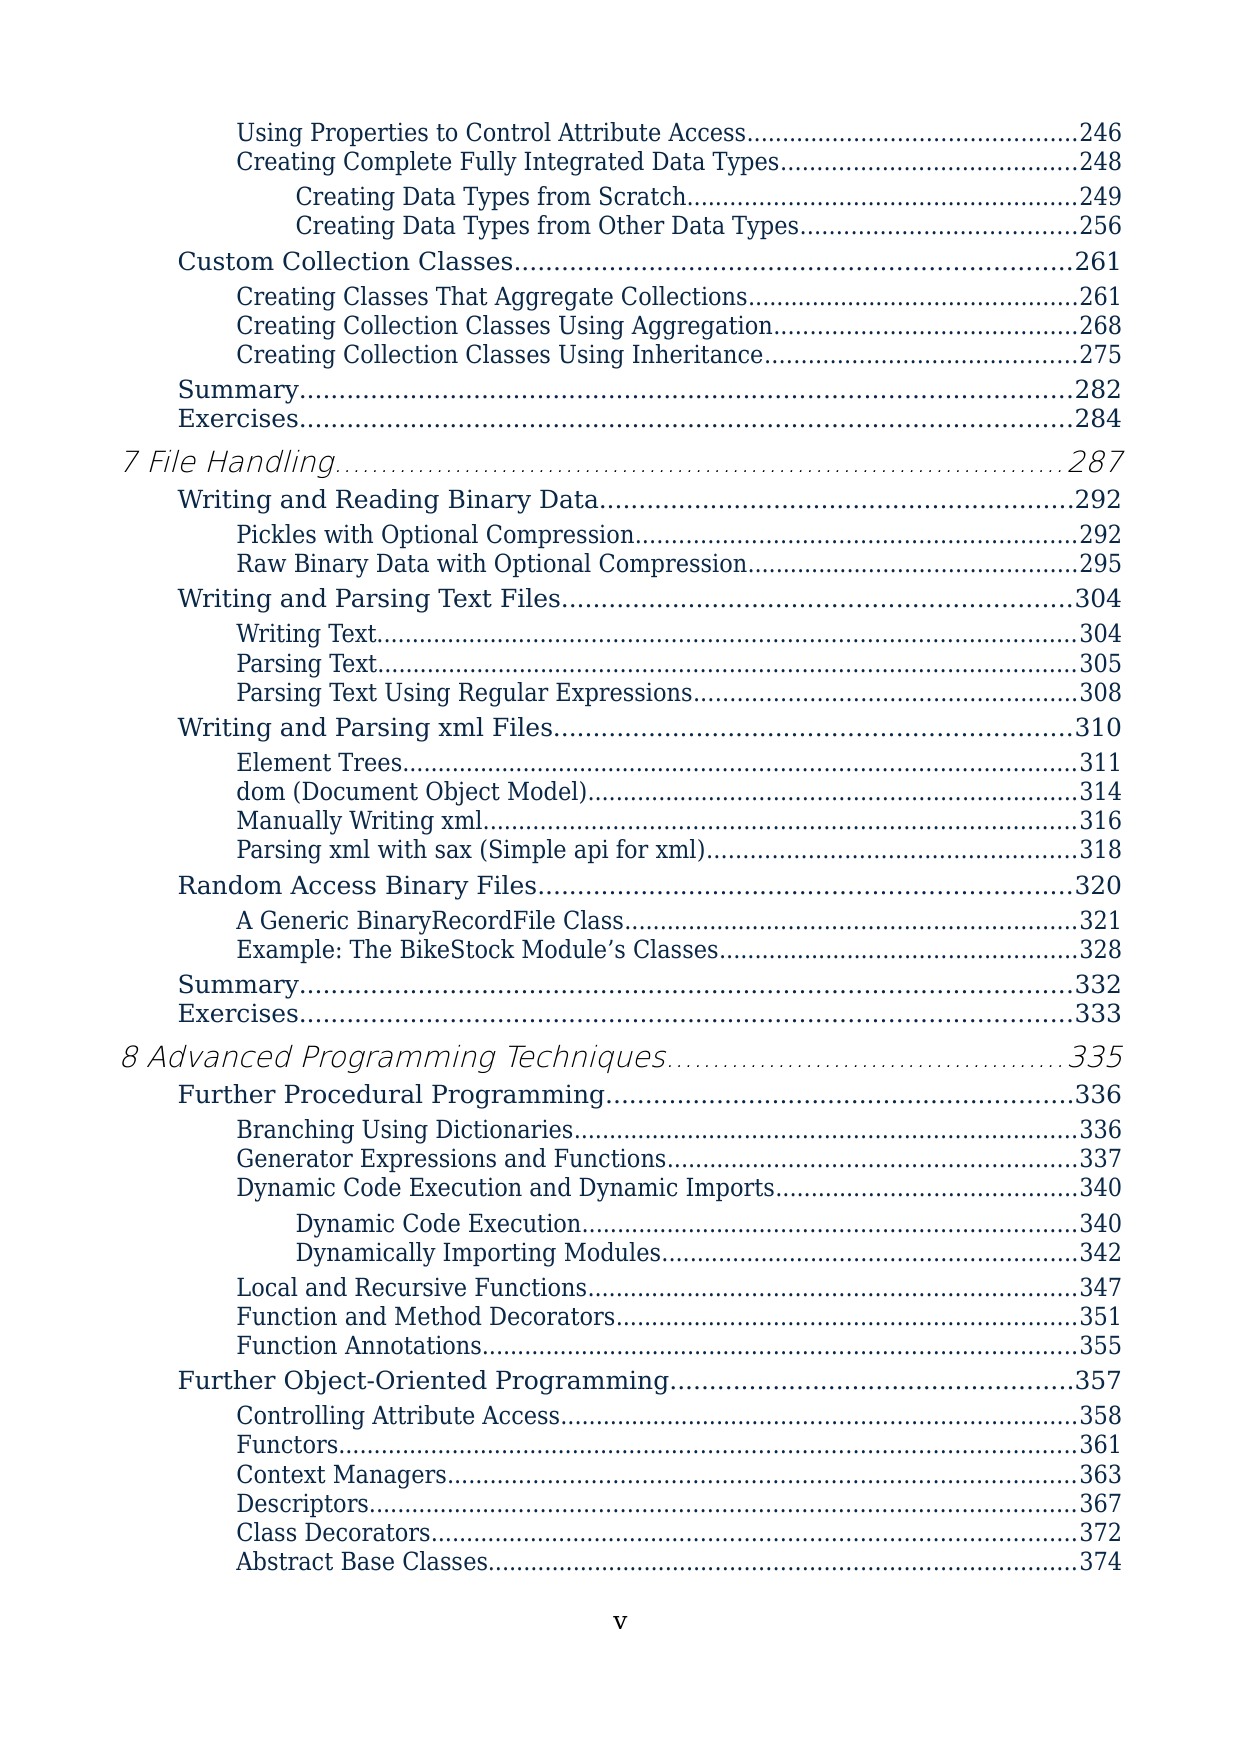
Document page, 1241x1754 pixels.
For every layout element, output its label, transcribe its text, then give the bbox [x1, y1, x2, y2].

text Example: The BikeStock Module’s Classes 328 [236, 935, 1122, 964]
text Creating Collection Classes Using Inheritance 275 [236, 340, 1122, 369]
text Branching Using Dictionaries 336 [236, 1115, 1122, 1144]
text Creating Classes That Aggregate Collections 261 [236, 282, 1122, 311]
text Further Object-Oriented Programming 357 [177, 1366, 1122, 1396]
text Function and Method Decorators 351 [236, 1302, 1122, 1331]
text 7 File Handling 287 [118, 445, 1122, 479]
text Writing and Parsing Text Files 304 [177, 584, 1122, 614]
text Generator Expressions and Functions 337 [236, 1144, 1122, 1174]
text Local and Recursive Functions 347 [236, 1273, 1122, 1302]
text Creating Data Types from Scratch 249 [295, 182, 1122, 212]
text Random Access Binary Files 320 [177, 871, 1122, 900]
text Creating Collection Classes Using Aggregation 268 [236, 311, 1122, 340]
text Creating Complete Fully Integrated Data Types 248 [236, 147, 1122, 176]
text Further Procedural Programming 336 [177, 1080, 1122, 1109]
text Parsing Text Using Regular Expressions 308 [236, 678, 1122, 707]
text Parsing xml with sax (Simple api for xml) 318 [236, 836, 1122, 865]
text Pickles with Optional Compression 292 [236, 520, 1122, 549]
text 8 Advanced Programming Techniques 335 [118, 1040, 1122, 1074]
text Exercises 284 [177, 404, 1122, 433]
text Context Managers 363 [236, 1460, 1122, 1489]
text Using Properties to Control Attribute Access 246 [236, 118, 1122, 147]
text A Generic BinaryRecordFile Class 321 [236, 906, 1122, 935]
text Dynamically Importing Modules 342 [295, 1238, 1122, 1267]
text Writing and Reading Binary Data 292 [177, 485, 1122, 514]
text Writing and Parsing xml Files 310 [177, 713, 1122, 742]
text Function Annotations 355 [236, 1331, 1122, 1361]
text Dynamic Code Execution 340 [295, 1209, 1122, 1238]
text Descriptors 367 [236, 1489, 1122, 1518]
text Functors 361 [236, 1431, 1122, 1460]
text Class Decorators 372 [236, 1518, 1122, 1547]
text Summary 332 [177, 970, 1122, 999]
text Abstract Base Classes 374 [236, 1547, 1122, 1577]
text Element Trees 311 [236, 748, 1122, 777]
text Creating Data Types from Other Data Types 256 [295, 212, 1122, 241]
text Exercises 333 [177, 999, 1122, 1028]
text Dynamic Code Execution and Dynamic Imports 340 [236, 1174, 1122, 1203]
text dom (Document Object Model) 314 [236, 777, 1122, 807]
text Custom Collection Classes 261 [177, 247, 1122, 276]
text Parsing Text 305 [236, 649, 1122, 678]
text Manually Writing xml 316 [236, 807, 1122, 836]
text Controlling Attribute Access 358 [236, 1402, 1122, 1431]
text Writing Text 304 [236, 620, 1122, 649]
text Raw Binary Data with Optional Compression 295 [236, 549, 1122, 579]
text Summary 282 [177, 375, 1122, 404]
